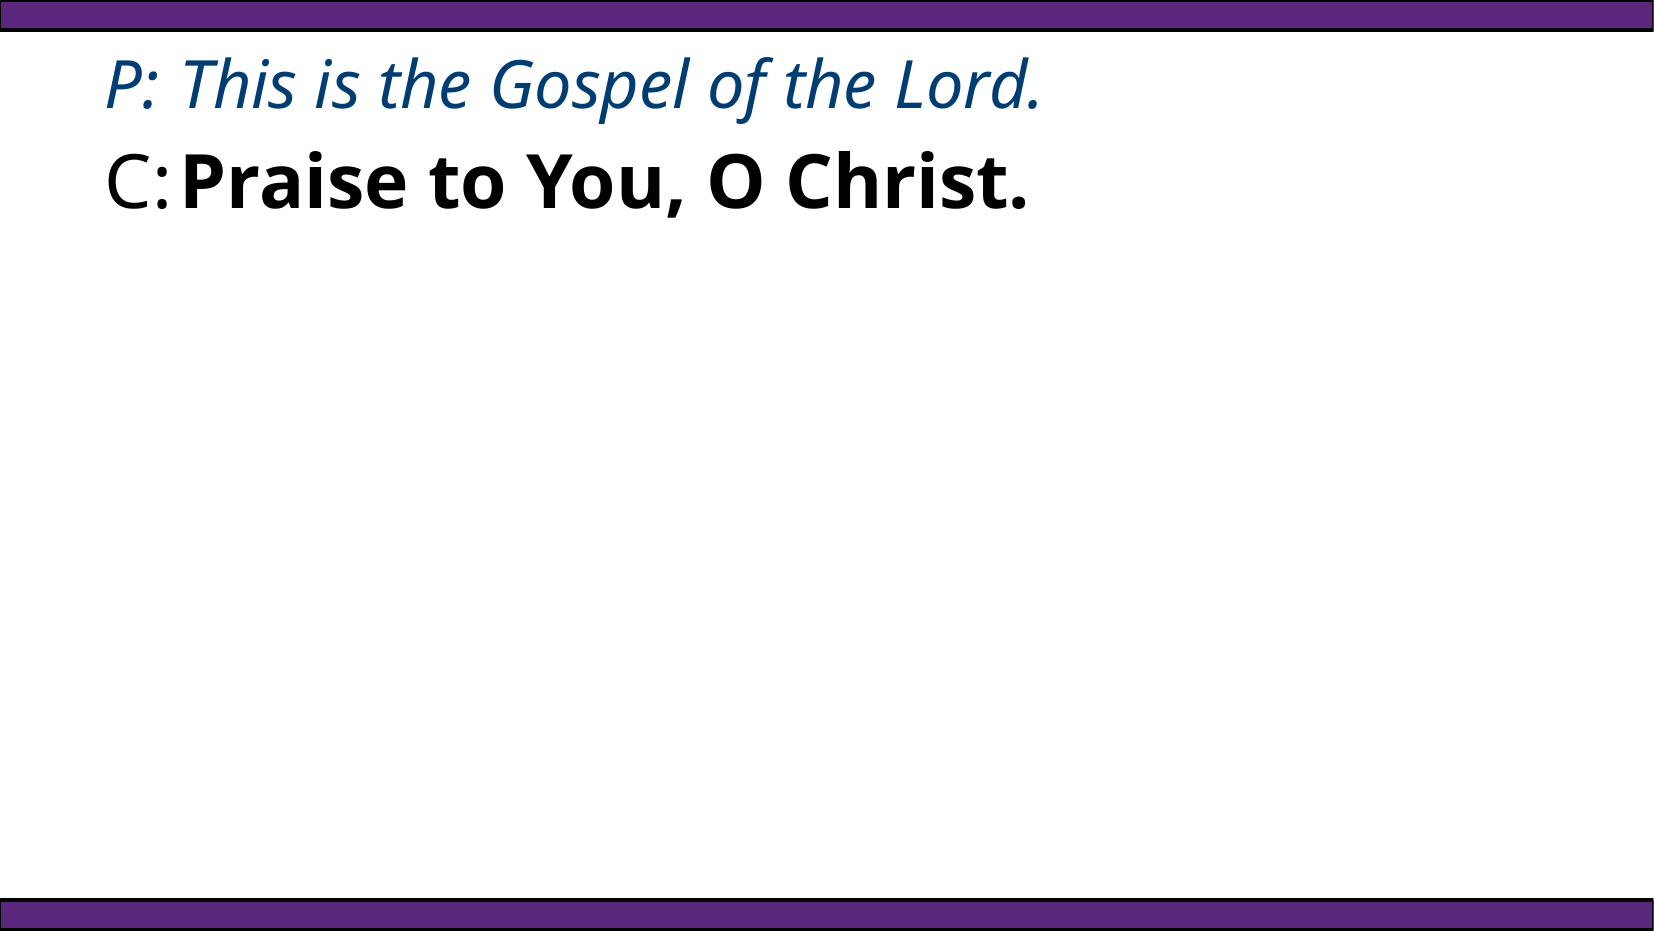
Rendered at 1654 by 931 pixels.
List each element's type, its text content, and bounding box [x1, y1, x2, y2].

text_box P: This is the Gospel of the Lord. C: Praise to You, O Christ. [90, 30, 1576, 234]
picture [0, 31, 1654, 900]
text_box [0, 0, 1654, 31]
text_box [0, 900, 1654, 931]
